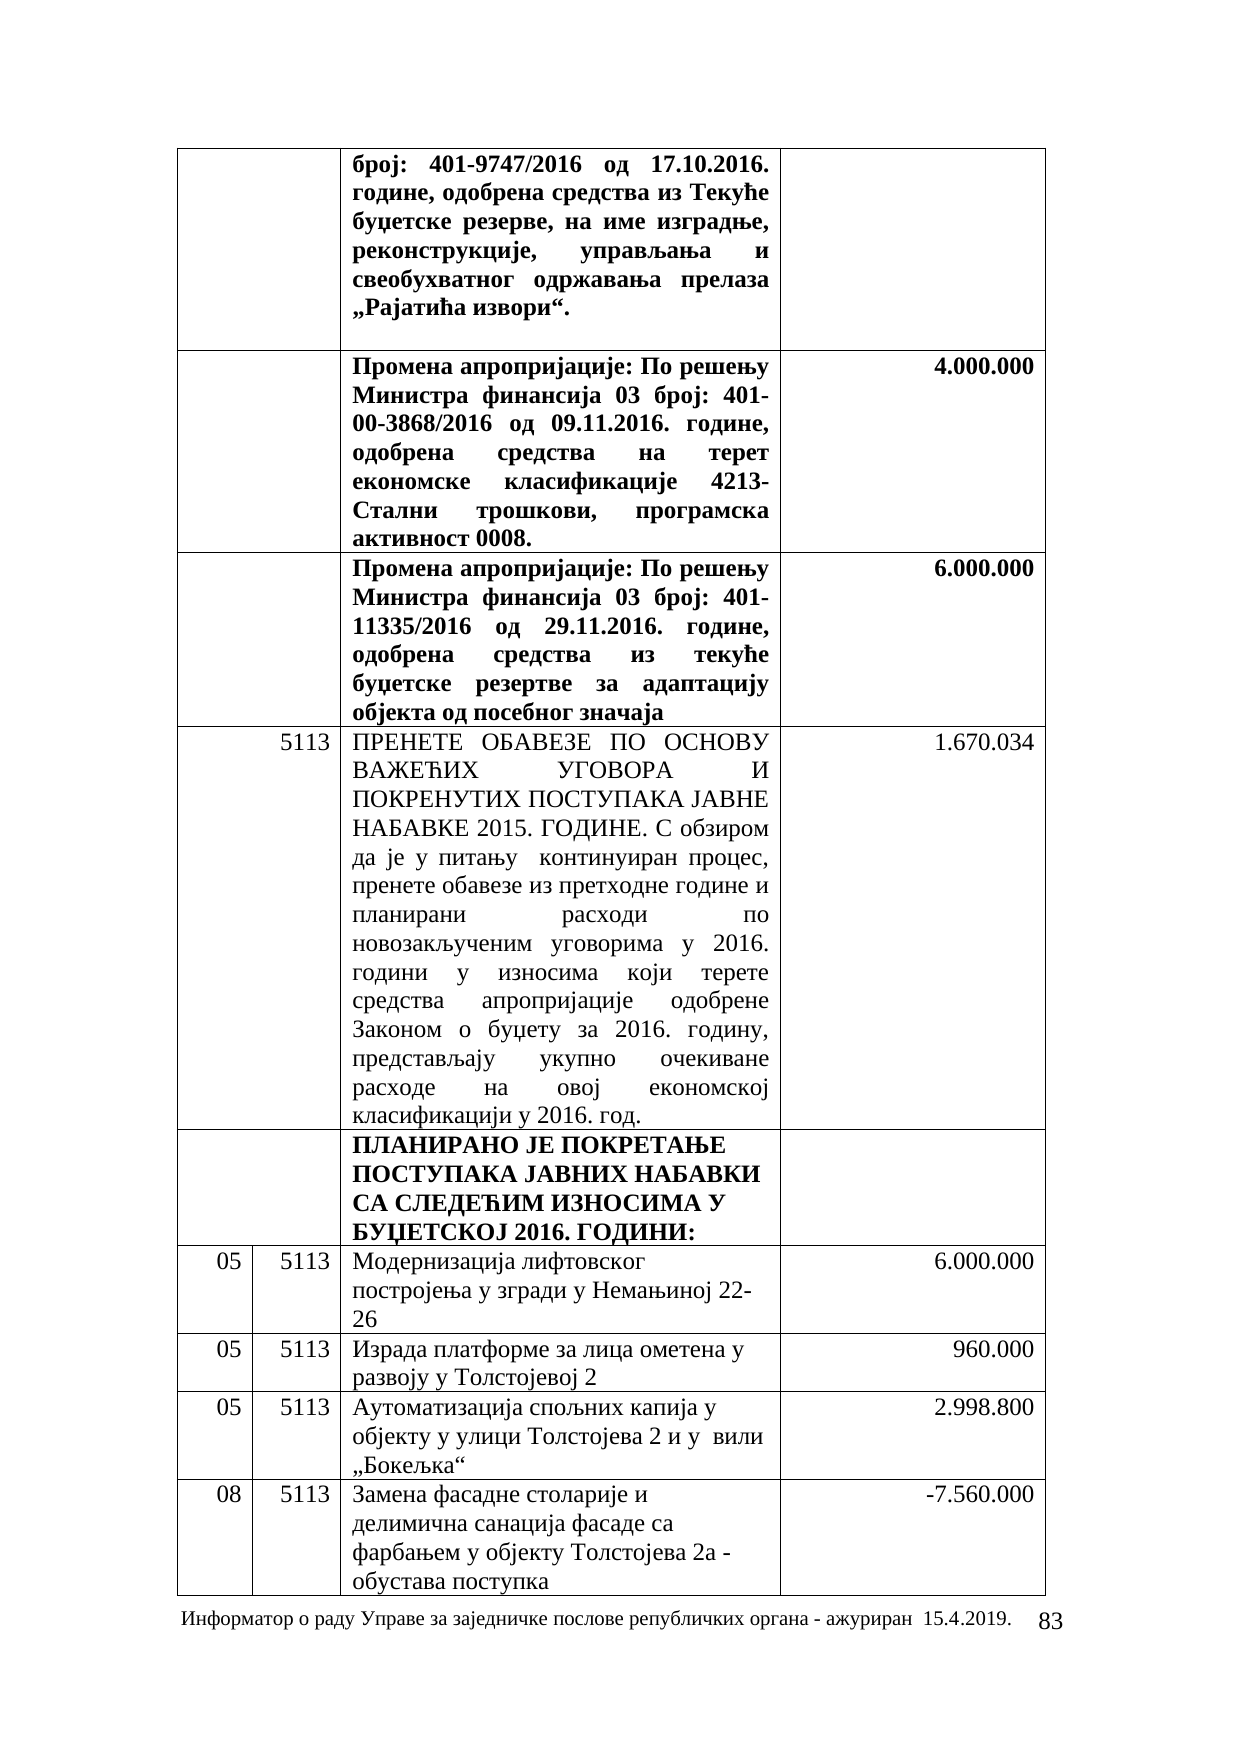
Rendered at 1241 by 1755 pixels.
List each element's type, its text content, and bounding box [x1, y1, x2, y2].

table_cell Модернизација лифтовског постројења у згради у Немањиној 22-26 [341, 1246, 780, 1333]
table_cell 6.000.000 [781, 1246, 1045, 1333]
table_cell 960.000 [781, 1334, 1045, 1391]
table_cell број: 401-9747/2016 од 17.10.2016. године, одобрена средства из Текуће буџетске резерве, на име изградње, реконструкције, управљања и свеобухватног одржавања прелаза „Рајатића извори“. [341, 149, 780, 350]
table_cell [781, 149, 1045, 350]
table_cell [781, 1130, 1045, 1245]
table_cell Аутоматизација спољних капија у објекту у улици Толстојева 2 и у вили „Бокељка“ [341, 1392, 780, 1478]
table_cell 4.000.000 [781, 351, 1045, 552]
table_cell 05 [178, 1246, 252, 1333]
table_cell 5113 [253, 1480, 340, 1594]
table_cell ПРЕНЕТЕ ОБАВЕЗЕ ПО ОСНОВУ ВАЖЕЋИХ УГОВОРА И ПОКРЕНУТИХ ПОСТУПАКА ЈАВНЕ НАБАВКЕ 2015. ГОДИНЕ. С обзиром да је у питању континуиран процес, пренете обавезе из претходне године и планирани расходи по новозакљученим уговорима у 2016. години у износима који терете средства апропријације одобрене Законом о буџету за 2016. годину, представљају укупно очекиване расходе на овој економској класификацији у 2016. год. [341, 727, 780, 1129]
table_cell Замена фасадне столарије и делимична санација фасаде са фарбањем у објекту Толстојева 2а - обустава поступка [341, 1480, 780, 1594]
table_cell [178, 1130, 340, 1245]
table_cell [178, 149, 340, 350]
table_cell -7.560.000 [781, 1480, 1045, 1594]
table_cell Израда платформе за лица ометена у развоју у Толстојевој 2 [341, 1334, 780, 1391]
table_cell 05 [178, 1392, 252, 1478]
table_cell ПЛАНИРАНО ЈЕ ПОКРЕТАЊЕ ПОСТУПАКА ЈАВНИХ НАБАВКИ СА СЛЕДЕЋИМ ИЗНОСИМА У БУЏЕТСКОЈ 2016. ГОДИНИ: [341, 1130, 780, 1245]
table_cell 05 [178, 1334, 252, 1391]
table_cell 1.670.034 [781, 727, 1045, 1129]
table_cell [178, 351, 340, 552]
table_cell 6.000.000 [781, 553, 1045, 726]
table_cell 5113 [253, 1392, 340, 1478]
table_cell [178, 553, 340, 726]
table_cell 5113 [178, 727, 340, 1129]
table_cell 5113 [253, 1246, 340, 1333]
table_cell 5113 [253, 1334, 340, 1391]
table_cell 2.998.800 [781, 1392, 1045, 1478]
table_cell 08 [178, 1480, 252, 1594]
table_cell Промена апропријације: По решењу Министра финансија 03 број: 401-11335/2016 од 29.11.2016. године, одобрена средства из текуће буџетске резертве за адаптацију објекта од посебног значаја [341, 553, 780, 726]
table_cell Промена апропријације: По решењу Министра финансија 03 број: 401-00-3868/2016 од 09.11.2016. године, одобрена средства на терет економске класификације 4213-Стални трошкови, програмска активност 0008. [341, 351, 780, 552]
